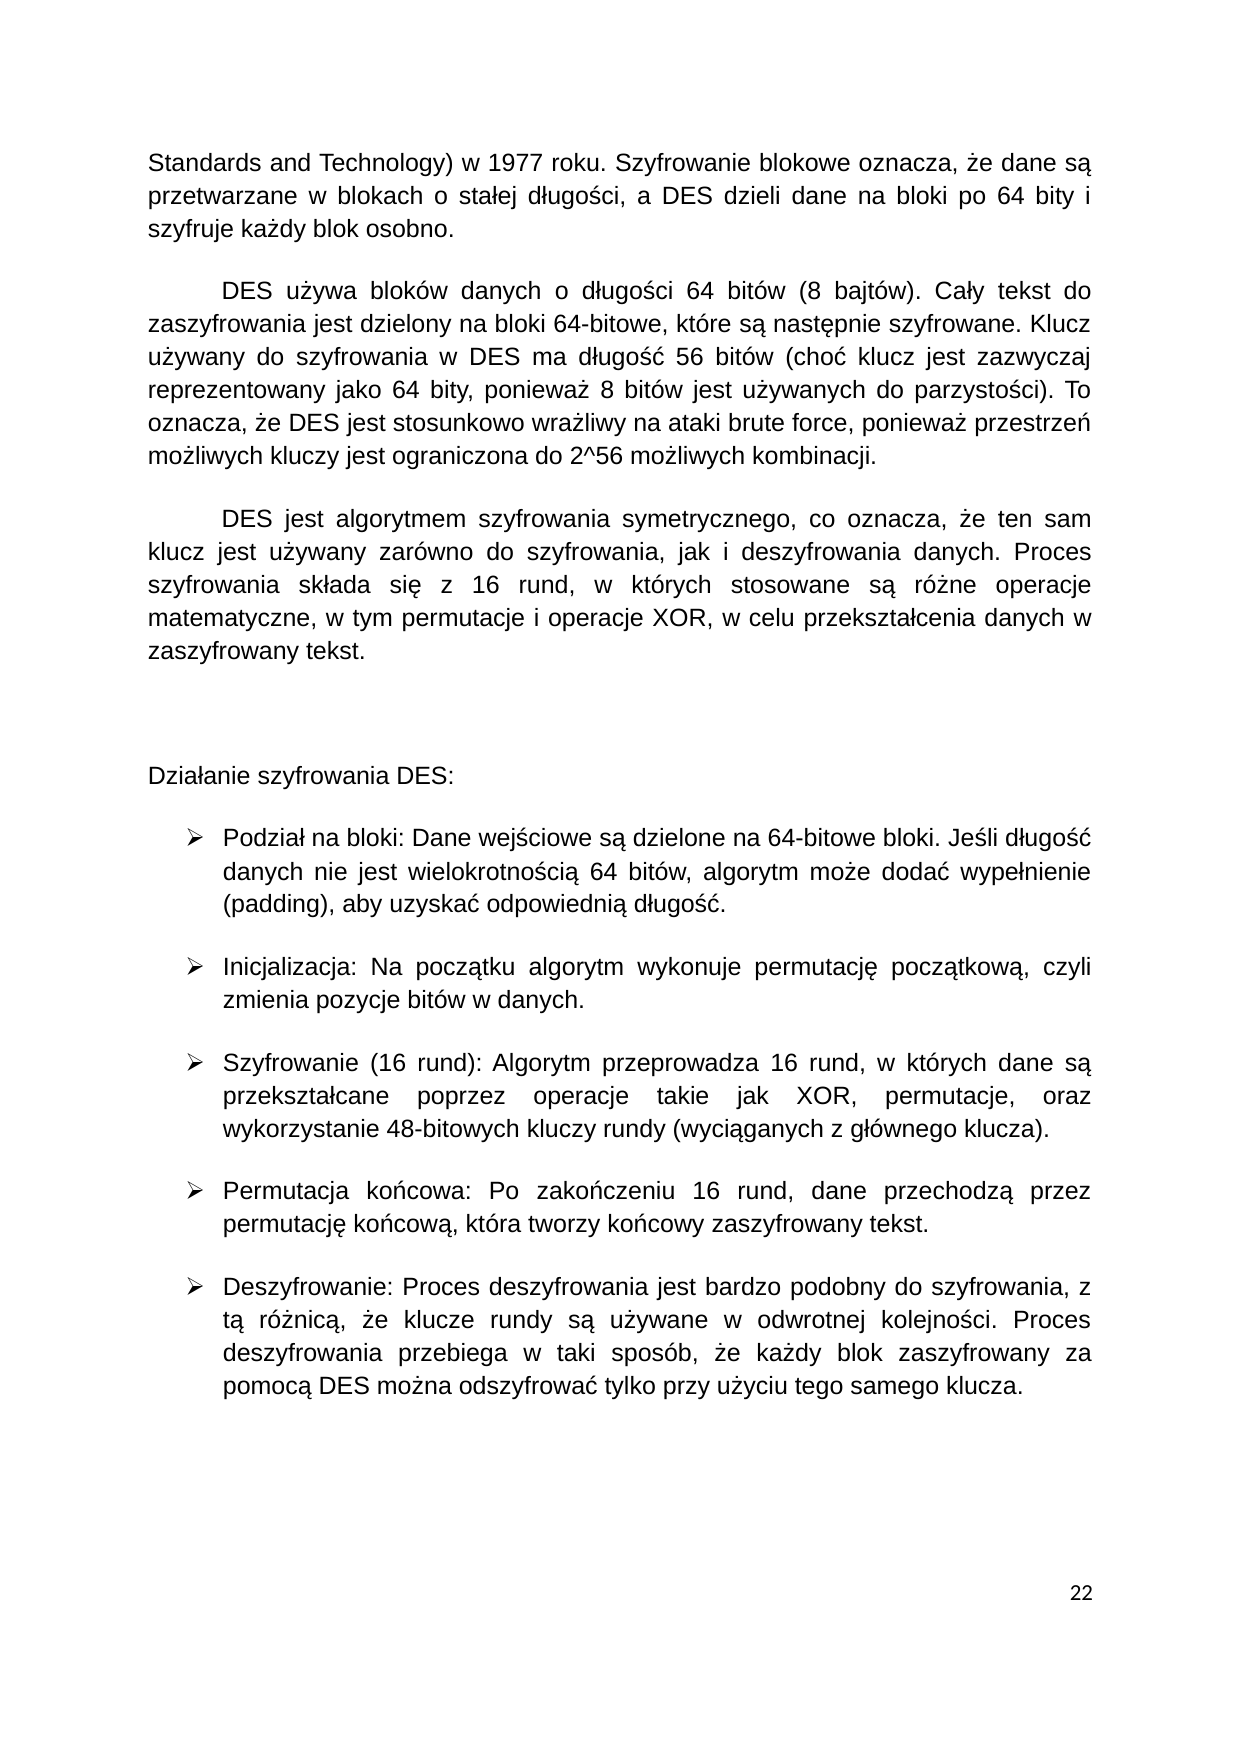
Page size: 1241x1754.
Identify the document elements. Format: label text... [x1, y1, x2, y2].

list Permutacja końcowa: Po zakończeniu 16 rund, dane przechodzą przez permutację końcową, która tworzy końcowy zaszyfrowany tekst. [185, 1176, 1093, 1238]
text DES jest algorytmem szyfrowania symetrycznego, co oznacza, że ten sam klucz jest używany zarówno do szyfrowania, jak i deszyfrowania danych. Proces szyfrowania składa się z 16 rund, w których stosowane są różne operacje matematyczne, w tym permutacje i operacje XOR, w celu przekształcenia danych w zaszyfrowany tekst. [148, 504, 1093, 664]
list Inicjalizacja: Na początku algorytm wykonuje permutację początkową, czyli zmienia pozycje bitów w danych. [185, 952, 1093, 1014]
list Podział na bloki: Dane wejściowe są dzielone na 64-bitowe bloki. Jeśli długość danych nie jest wielokrotnością 64 bitów, algorytm może dodać wypełnienie (padding), aby uzyskać odpowiednią długość. [185, 823, 1093, 918]
text Działanie szyfrowania DES: [148, 761, 1093, 789]
list Szyfrowanie (16 rund): Algorytm przeprowadza 16 rund, w których dane są przekształcane poprzez operacje takie jak XOR, permutacje, oraz wykorzystanie 48-bitowych kluczy rundy (wyciąganych z głównego klucza). [185, 1048, 1093, 1142]
text Standards and Technology) w 1977 roku. Szyfrowanie blokowe oznacza, że dane są przetwarzane w blokach o stałej długości, a DES dzieli dane na bloki po 64 bity i szyfruje każdy blok osobno. [148, 148, 1093, 242]
text DES używa bloków danych o długości 64 bitów (8 bajtów). Cały tekst do zaszyfrowania jest dzielony na bloki 64-bitowe, które są następnie szyfrowane. Klucz używany do szyfrowania w DES ma długość 56 bitów (choć klucz jest zazwyczaj reprezentowany jako 64 bity, ponieważ 8 bitów jest używanych do parzystości). To oznacza, że DES jest stosunkowo wrażliwy na ataki brute force, ponieważ przestrzeń możliwych kluczy jest ograniczona do 2^56 możliwych kombinacji. [148, 276, 1093, 470]
list Deszyfrowanie: Proces deszyfrowania jest bardzo podobny do szyfrowania, z tą różnicą, że klucze rundy są używane w odwrotnej kolejności. Proces deszyfrowania przebiega w taki sposób, że każdy blok zaszyfrowany za pomocą DES można odszyfrować tylko przy użyciu tego samego klucza. [185, 1272, 1093, 1400]
